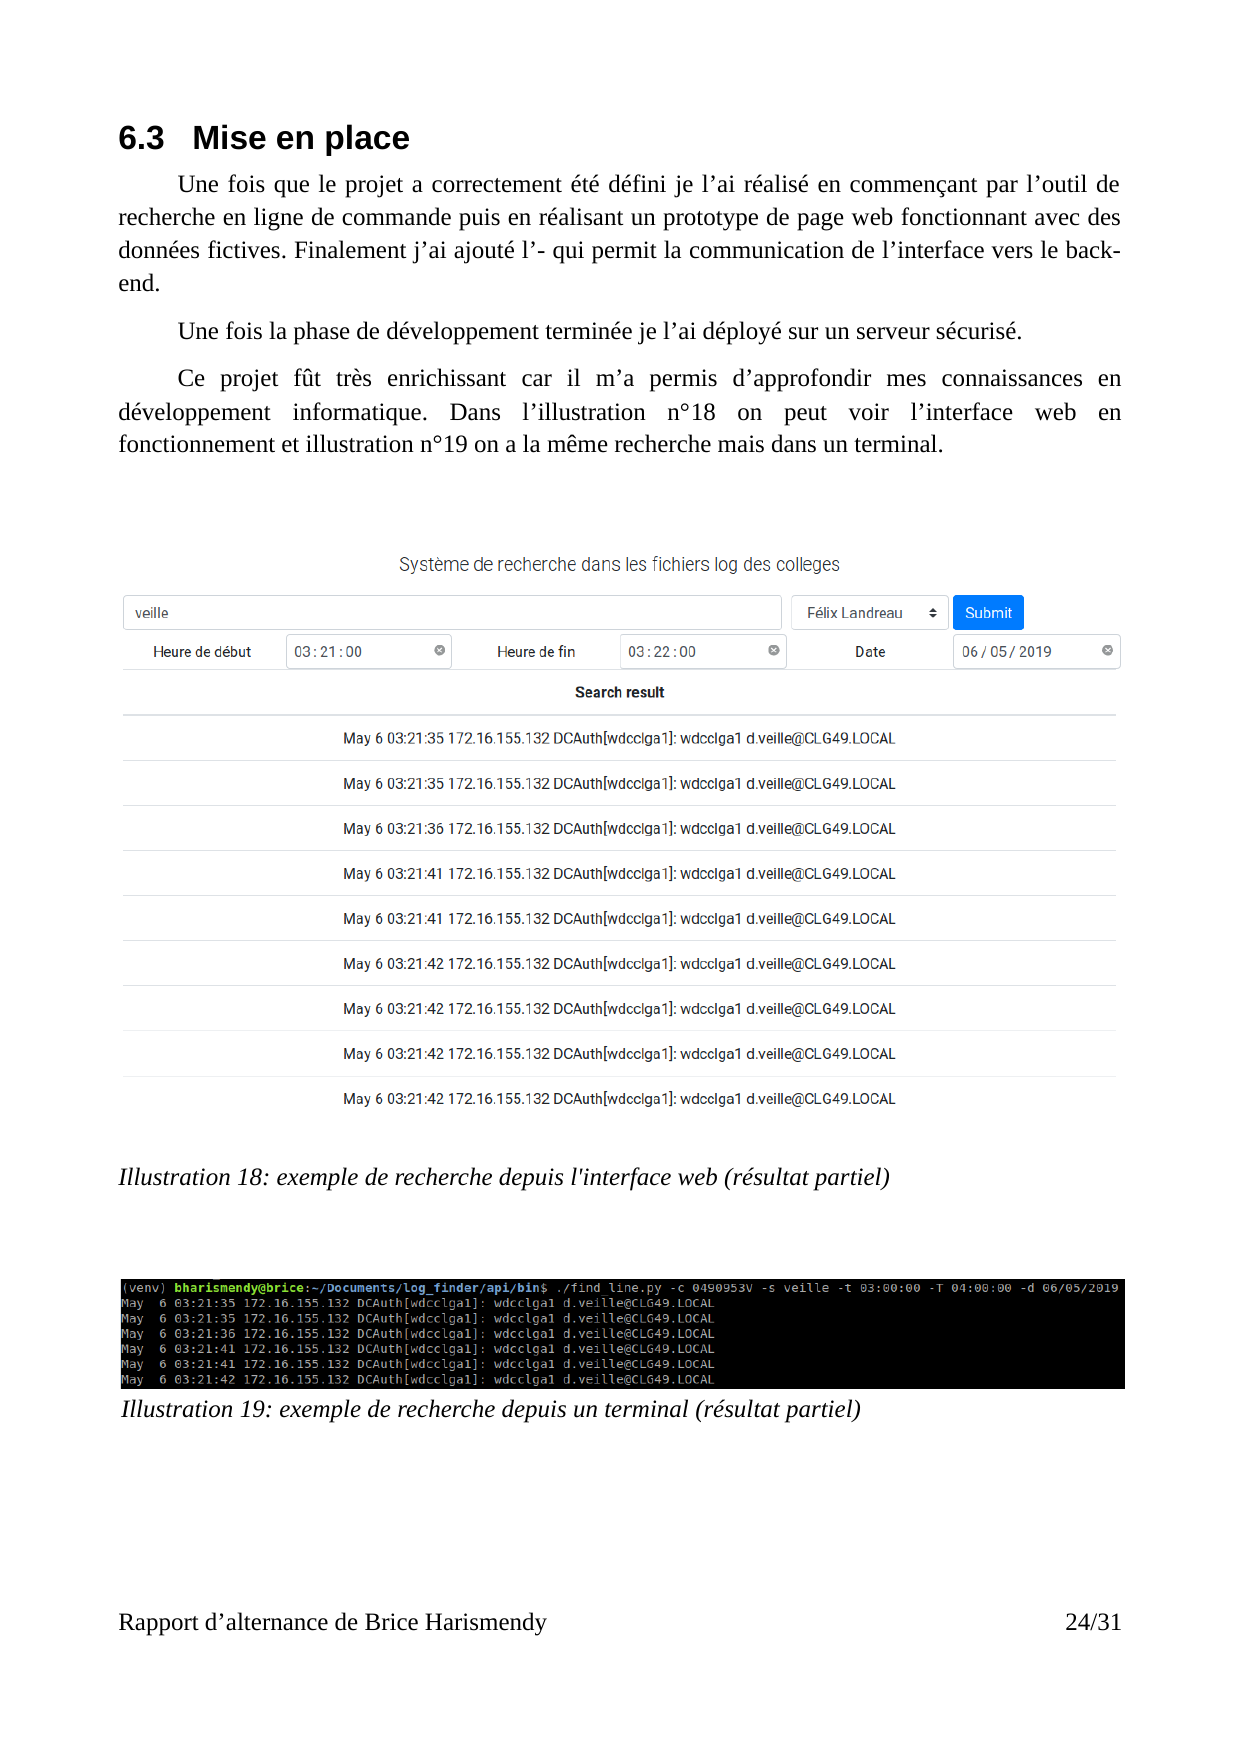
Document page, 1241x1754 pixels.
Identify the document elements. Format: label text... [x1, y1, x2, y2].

text Ce projet fût très enrichissant car il m’a permis d’approfondir mes connaissances en développement informatique. Dans l’illustration n°18 on peut voir l’interface web en fonctionnement et illustration n°19 on a la même recherche mais dans un terminal. [118, 363, 1122, 458]
text Illustration 19: exemple de recherche depuis un terminal (résultat partiel) [121, 1389, 1125, 1423]
picture [120, 1279, 1125, 1389]
text Une fois la phase de développement terminée je l’ai déployé sur un serveur sécurisé. [118, 316, 1122, 345]
text Illustration 18: exemple de recherche depuis l'interface web (résultat partiel) [118, 1157, 1122, 1191]
picture [118, 537, 1123, 1157]
text Une fois que le projet a correctement été défini je l’ai réalisé en commençant par l’outil de recherche en ligne de commande puis en réalisant un prototype de page web fonctionnant avec des données fictives. Finalement j’ai ajouté l’- qui permit la communication de l’interface vers le back-end. [118, 169, 1122, 297]
subtitle Mise en place [118, 118, 1122, 157]
